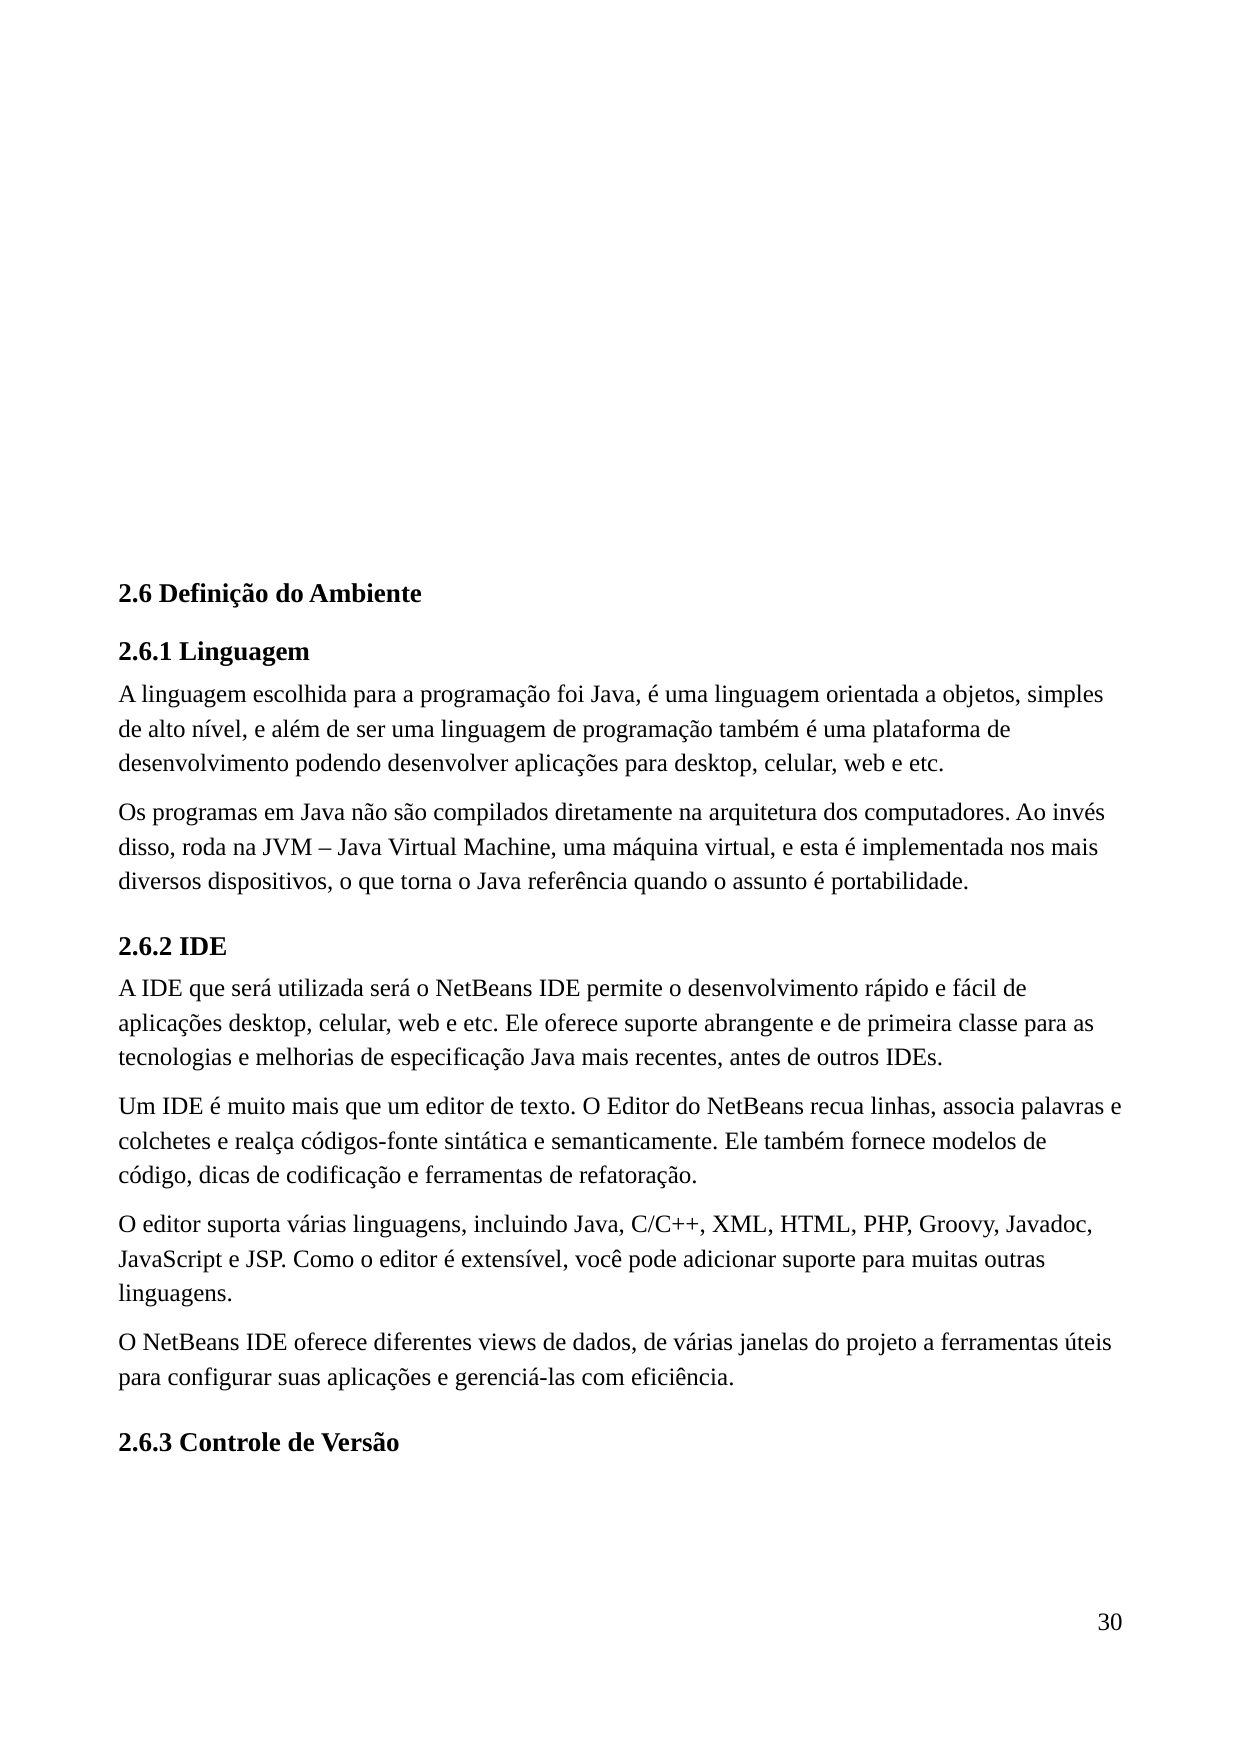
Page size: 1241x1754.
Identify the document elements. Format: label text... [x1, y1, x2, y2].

text A linguagem escolhida para a programação foi Java, é uma linguagem orientada a objetos, simples de alto nível, e além de ser uma linguagem de programação também é uma plataforma de desenvolvimento podendo desenvolver aplicações para desktop, celular, web e etc. [118, 679, 1122, 777]
subtitle 2.6 Definição do Ambiente [118, 577, 1122, 608]
text Os programas em Java não são compilados diretamente na arquitetura dos computadores. Ao invés disso, roda na JVM – Java Virtual Machine, uma máquina virtual, e esta é implementada nos mais diversos dispositivos, o que torna o Java referência quando o assunto é portabilidade. [118, 797, 1122, 895]
subtitle 2.6.3 Controle de Versão [118, 1426, 1122, 1457]
subtitle 2.6.2 IDE [118, 930, 1122, 961]
text O NetBeans IDE oferece diferentes views de dados, de várias janelas do projeto a ferramentas úteis para configurar suas aplicações e gerenciá-las com eficiência. [118, 1327, 1122, 1391]
text A IDE que será utilizada será o NetBeans IDE permite o desenvolvimento rápido e fácil de aplicações desktop, celular, web e etc. Ele oferece suporte abrangente e de primeira classe para as tecnologias e melhorias de especificação Java mais recentes, antes de outros IDEs. [118, 973, 1122, 1071]
subtitle 2.6.1 Linguagem [118, 636, 1122, 667]
text Um IDE é muito mais que um editor de texto. O Editor do NetBeans recua linhas, associa palavras e colchetes e realça códigos-fonte sintática e semanticamente. Ele também fornece modelos de código, dicas de codificação e ferramentas de refatoração. [118, 1091, 1122, 1189]
text O editor suporta várias linguagens, incluindo Java, C/C++, XML, HTML, PHP, Groovy, Javadoc, JavaScript e JSP. Como o editor é extensível, você pode adicionar suporte para muitas outras linguagens. [118, 1209, 1122, 1307]
